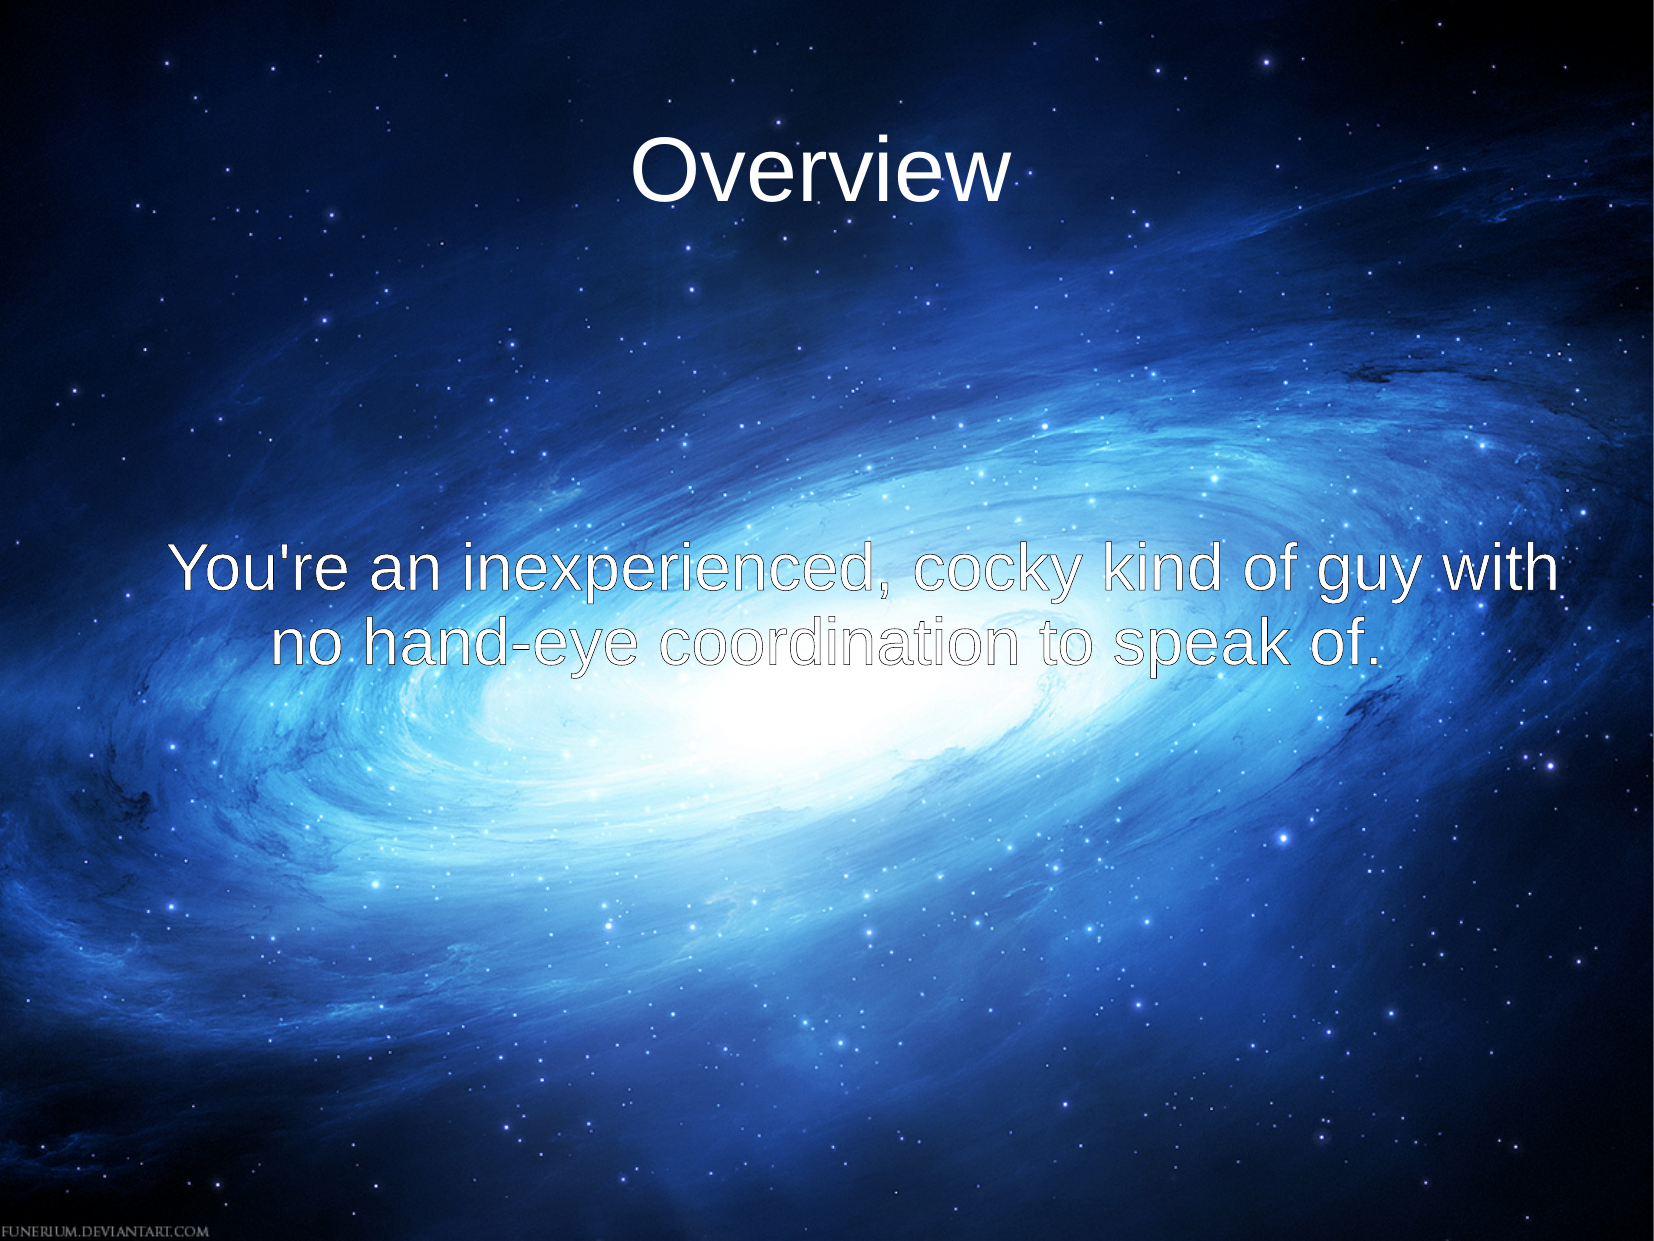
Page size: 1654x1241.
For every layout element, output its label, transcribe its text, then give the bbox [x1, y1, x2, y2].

title Overview [76, 117, 82, 325]
picture [0, 0, 1654, 1241]
subtitle You're an inexperienced, cocky kind of guy with no hand-eye coordination to speak of. [82, 49, 1571, 1010]
